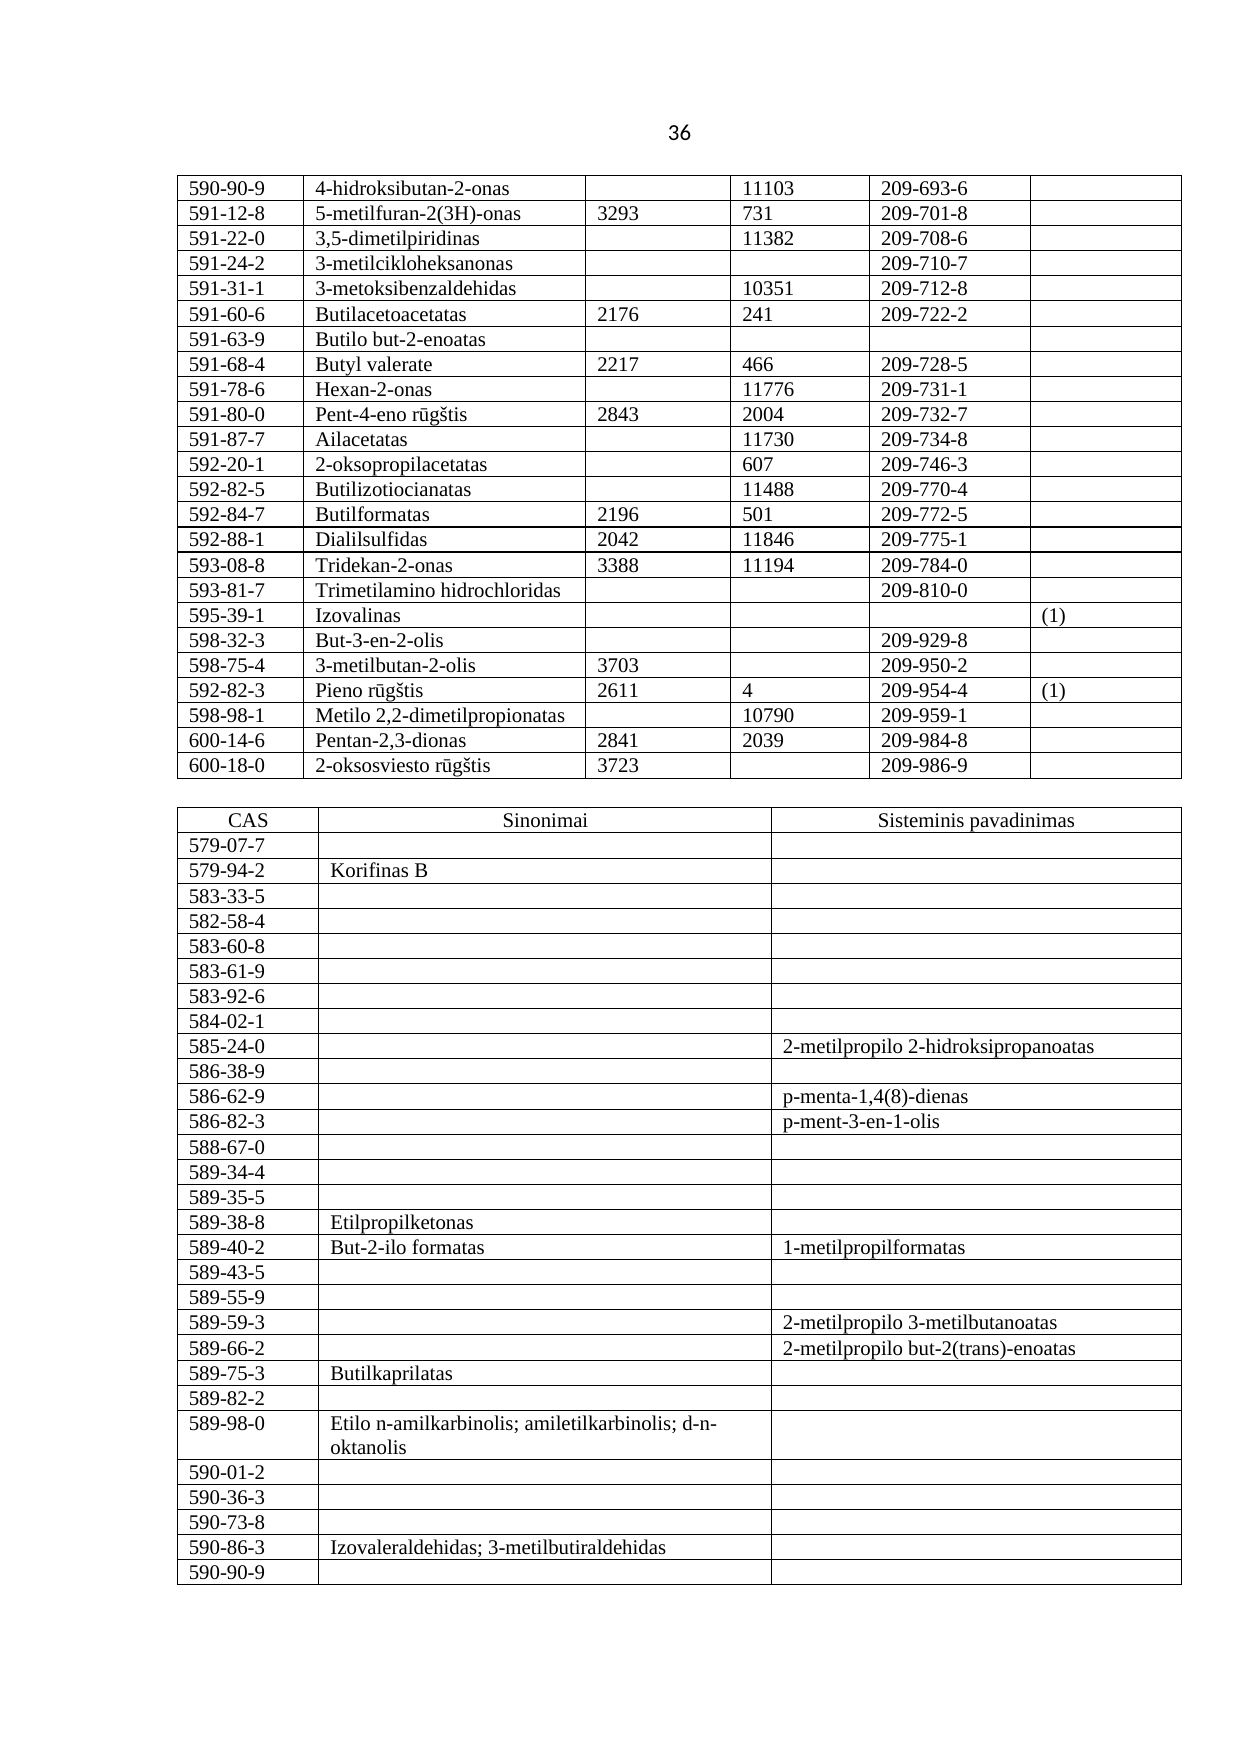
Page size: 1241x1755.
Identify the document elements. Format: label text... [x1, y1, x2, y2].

table_cell 10790 [731, 703, 869, 727]
table_cell [319, 1185, 771, 1209]
table_cell 209-772-5 [870, 502, 1030, 526]
table_cell [586, 176, 730, 200]
table_cell [319, 1135, 771, 1159]
table_cell 591-24-2 [178, 251, 303, 275]
table_cell Etilpropilketonas [319, 1210, 771, 1234]
table_cell 598-98-1 [178, 703, 303, 727]
table_cell [319, 1510, 771, 1534]
table_cell 11776 [731, 377, 869, 401]
table_cell [319, 1160, 771, 1184]
table_cell 11730 [731, 427, 869, 451]
table_cell Dialilsulfidas [304, 528, 585, 551]
table_cell 11382 [731, 226, 869, 250]
table_cell Butilformatas [304, 502, 585, 526]
table_cell Trimetilamino hidrochloridas [304, 578, 585, 602]
table_cell 2004 [731, 402, 869, 426]
table_cell [1031, 176, 1181, 200]
table_cell [319, 1285, 771, 1309]
table_cell 3-metoksibenzaldehidas [304, 276, 585, 300]
table_cell 11846 [731, 528, 869, 551]
table_cell Ailacetatas [304, 427, 585, 451]
table_cell 2196 [586, 502, 730, 526]
table_cell 2042 [586, 528, 730, 551]
table_cell [1031, 703, 1181, 727]
table_cell 593-81-7 [178, 578, 303, 602]
table_cell 583-60-8 [178, 934, 318, 958]
table_cell 5-metilfuran-2(3H)-onas [304, 201, 585, 225]
table_cell (1) [1031, 678, 1181, 702]
table_cell p-menta-1,4(8)-dienas [772, 1084, 1181, 1108]
table_cell [319, 1386, 771, 1410]
table_cell But-2-ilo formatas [319, 1235, 771, 1259]
table_cell [772, 984, 1181, 1008]
table_cell [1031, 377, 1181, 401]
table_cell [1031, 452, 1181, 476]
table_header CAS [178, 808, 318, 832]
table_cell Pent-4-eno rūgštis [304, 402, 585, 426]
table_cell [319, 1034, 771, 1058]
table_cell 579-07-7 [178, 833, 318, 857]
table_cell Butilacetoacetatas [304, 301, 585, 326]
table_cell Etilo n-amilkarbinolis; amiletilkarbinolis; d-n-oktanolis [319, 1411, 771, 1459]
table_cell 209-950-2 [870, 653, 1030, 677]
table_cell 586-62-9 [178, 1084, 318, 1108]
table_cell [1031, 753, 1181, 777]
table_cell [1031, 728, 1181, 752]
table_cell [1031, 201, 1181, 225]
table_cell [772, 1285, 1181, 1309]
table_cell [586, 226, 730, 250]
table_cell 589-55-9 [178, 1285, 318, 1309]
table_cell 591-22-0 [178, 226, 303, 250]
table_cell [772, 1185, 1181, 1209]
table_cell [772, 1411, 1181, 1459]
table_cell 590-90-9 [178, 1560, 318, 1584]
table_cell [731, 578, 869, 602]
table_cell 592-84-7 [178, 502, 303, 526]
table_cell [772, 1560, 1181, 1584]
table_cell [772, 1260, 1181, 1284]
table_cell 589-43-5 [178, 1260, 318, 1284]
table_cell 592-88-1 [178, 528, 303, 551]
table_cell 209-746-3 [870, 452, 1030, 476]
table_cell 11488 [731, 477, 869, 501]
table_cell 2176 [586, 301, 730, 326]
table_cell 583-61-9 [178, 959, 318, 983]
table_cell 591-80-0 [178, 402, 303, 426]
table_cell 595-39-1 [178, 603, 303, 627]
table_cell [586, 477, 730, 501]
table_cell 4-hidroksibutan-2-onas [304, 176, 585, 200]
table_cell 600-18-0 [178, 753, 303, 777]
table_cell 209-701-8 [870, 201, 1030, 225]
table_cell 2-oksopropilacetatas [304, 452, 585, 476]
table_cell 209-986-9 [870, 753, 1030, 777]
table_cell [319, 1310, 771, 1334]
table_cell [1031, 528, 1181, 551]
table_cell [731, 603, 869, 627]
table_cell [586, 427, 730, 451]
table_cell [772, 1009, 1181, 1033]
table_cell 2217 [586, 352, 730, 376]
table_cell 3-metilcikloheksanonas [304, 251, 585, 275]
table_cell [586, 452, 730, 476]
table_cell 1-metilpropilformatas [772, 1235, 1181, 1259]
table_cell 2039 [731, 728, 869, 752]
table_cell 11194 [731, 553, 869, 577]
table_cell [586, 327, 730, 351]
table_cell [772, 1135, 1181, 1159]
table_cell 3723 [586, 753, 730, 777]
table_cell 589-38-8 [178, 1210, 318, 1234]
table_cell [772, 1210, 1181, 1234]
table_cell Butilizotiocianatas [304, 477, 585, 501]
table_cell [772, 1160, 1181, 1184]
table_cell 2-metilpropilo but-2(trans)-enoatas [772, 1335, 1181, 1359]
table_cell [870, 327, 1030, 351]
table_cell [1031, 352, 1181, 376]
table_cell [1031, 427, 1181, 451]
table_cell 2611 [586, 678, 730, 702]
table_cell [1031, 578, 1181, 602]
table_cell [319, 1460, 771, 1484]
table_cell 3293 [586, 201, 730, 225]
table_cell 589-75-3 [178, 1361, 318, 1384]
table_cell Butyl valerate [304, 352, 585, 376]
table_cell p-ment-3-en-1-olis [772, 1110, 1181, 1133]
table_cell [1031, 653, 1181, 677]
table_cell [319, 959, 771, 983]
table_cell 209-728-5 [870, 352, 1030, 376]
table_cell [319, 1059, 771, 1083]
table_cell 589-40-2 [178, 1235, 318, 1259]
table_cell But-3-en-2-olis [304, 628, 585, 652]
table_cell [319, 833, 771, 857]
table_cell [1031, 553, 1181, 577]
table_cell 590-90-9 [178, 176, 303, 200]
table_cell 592-82-3 [178, 678, 303, 702]
table_cell 3388 [586, 553, 730, 577]
table_cell 579-94-2 [178, 859, 318, 882]
table_cell 583-33-5 [178, 884, 318, 908]
table_cell [731, 327, 869, 351]
table_cell Hexan-2-onas [304, 377, 585, 401]
table_cell 209-929-8 [870, 628, 1030, 652]
table_cell 209-710-7 [870, 251, 1030, 275]
table_cell 598-32-3 [178, 628, 303, 652]
table_cell 600-14-6 [178, 728, 303, 752]
table_cell [731, 653, 869, 677]
table_cell Korifinas B [319, 859, 771, 882]
table_cell 586-38-9 [178, 1059, 318, 1083]
table_cell [1031, 628, 1181, 652]
table_cell 589-34-4 [178, 1160, 318, 1184]
table_cell 589-82-2 [178, 1386, 318, 1410]
table_cell 583-92-6 [178, 984, 318, 1008]
table_cell 586-82-3 [178, 1110, 318, 1133]
table_cell [772, 859, 1181, 882]
table_cell [586, 276, 730, 300]
table_cell 591-63-9 [178, 327, 303, 351]
table_cell 209-984-8 [870, 728, 1030, 752]
table_cell 11103 [731, 176, 869, 200]
table_cell [586, 603, 730, 627]
table_cell 209-722-2 [870, 301, 1030, 326]
table_cell [1031, 327, 1181, 351]
table_cell 2843 [586, 402, 730, 426]
table_cell [772, 1386, 1181, 1410]
table_cell [319, 934, 771, 958]
table_cell (1) [1031, 603, 1181, 627]
table_cell [319, 1084, 771, 1108]
table_cell 598-75-4 [178, 653, 303, 677]
table_cell 2-metilpropilo 3-metilbutanoatas [772, 1310, 1181, 1334]
table_cell 2-metilpropilo 2-hidroksipropanoatas [772, 1034, 1181, 1058]
table_cell [870, 603, 1030, 627]
table_cell 2841 [586, 728, 730, 752]
table_cell 607 [731, 452, 869, 476]
table_cell Pieno rūgštis [304, 678, 585, 702]
table_cell [1031, 402, 1181, 426]
table_cell [1031, 251, 1181, 275]
table_cell Butilkaprilatas [319, 1361, 771, 1384]
table_cell 3,5-dimetilpiridinas [304, 226, 585, 250]
table_cell 501 [731, 502, 869, 526]
table_cell 588-67-0 [178, 1135, 318, 1159]
table_cell Tridekan-2-onas [304, 553, 585, 577]
table_cell [586, 578, 730, 602]
table_cell 3703 [586, 653, 730, 677]
table_cell [319, 884, 771, 908]
table_cell [772, 1485, 1181, 1509]
table_cell [1031, 477, 1181, 501]
table_cell [772, 1510, 1181, 1534]
table_cell [586, 628, 730, 652]
table_cell [772, 884, 1181, 908]
table_cell [772, 833, 1181, 857]
table_cell 584-02-1 [178, 1009, 318, 1033]
table_cell 592-20-1 [178, 452, 303, 476]
table_cell 2-oksosviesto rūgštis [304, 753, 585, 777]
table_cell 209-784-0 [870, 553, 1030, 577]
table_cell 590-73-8 [178, 1510, 318, 1534]
table_cell 591-68-4 [178, 352, 303, 376]
table_cell Pentan-2,3-dionas [304, 728, 585, 752]
table_cell [319, 984, 771, 1008]
table_cell [772, 1059, 1181, 1083]
table_cell [1031, 301, 1181, 326]
table_cell [1031, 226, 1181, 250]
table_header Sisteminis pavadinimas [772, 808, 1181, 832]
table_cell 591-31-1 [178, 276, 303, 300]
table_cell 591-60-6 [178, 301, 303, 326]
table_cell 589-66-2 [178, 1335, 318, 1359]
table_cell 209-693-6 [870, 176, 1030, 200]
table_cell 209-731-1 [870, 377, 1030, 401]
table_cell [586, 251, 730, 275]
table_cell 209-770-4 [870, 477, 1030, 501]
table_cell Metilo 2,2-dimetilpropionatas [304, 703, 585, 727]
table_cell 209-708-6 [870, 226, 1030, 250]
table_cell Butilo but-2-enoatas [304, 327, 585, 351]
table_cell [731, 251, 869, 275]
table_cell 209-810-0 [870, 578, 1030, 602]
table_cell 209-775-1 [870, 528, 1030, 551]
table_cell [319, 1260, 771, 1284]
table_cell 209-734-8 [870, 427, 1030, 451]
table_cell 3-metilbutan-2-olis [304, 653, 585, 677]
table_cell 209-959-1 [870, 703, 1030, 727]
table_cell 582-58-4 [178, 909, 318, 933]
table_cell 209-732-7 [870, 402, 1030, 426]
table_cell 592-82-5 [178, 477, 303, 501]
table_cell [586, 703, 730, 727]
table_cell [586, 377, 730, 401]
table_cell 591-87-7 [178, 427, 303, 451]
table_cell 589-35-5 [178, 1185, 318, 1209]
table_cell [319, 1485, 771, 1509]
table_cell [319, 909, 771, 933]
table_cell [319, 1560, 771, 1584]
table_cell 589-98-0 [178, 1411, 318, 1459]
table_cell 466 [731, 352, 869, 376]
table_cell 10351 [731, 276, 869, 300]
table_cell [319, 1009, 771, 1033]
table_header Sinonimai [319, 808, 771, 832]
table_cell 593-08-8 [178, 553, 303, 577]
table_cell 4 [731, 678, 869, 702]
table_cell 590-86-3 [178, 1535, 318, 1559]
table_cell 591-78-6 [178, 377, 303, 401]
table_cell Izovaleraldehidas; 3-metilbutiraldehidas [319, 1535, 771, 1559]
table_cell 585-24-0 [178, 1034, 318, 1058]
table_cell 209-712-8 [870, 276, 1030, 300]
table_cell 209-954-4 [870, 678, 1030, 702]
table_cell [772, 959, 1181, 983]
table_cell Izovalinas [304, 603, 585, 627]
table_cell [772, 1361, 1181, 1384]
table_cell [772, 909, 1181, 933]
table_cell 590-36-3 [178, 1485, 318, 1509]
table_cell 590-01-2 [178, 1460, 318, 1484]
table_cell [319, 1110, 771, 1133]
table_cell 241 [731, 301, 869, 326]
table_cell 731 [731, 201, 869, 225]
table_cell 589-59-3 [178, 1310, 318, 1334]
table_cell [1031, 276, 1181, 300]
table_cell [1031, 502, 1181, 526]
table_cell [731, 753, 869, 777]
table_cell [772, 934, 1181, 958]
table_cell [772, 1460, 1181, 1484]
table_cell [731, 628, 869, 652]
table_cell 591-12-8 [178, 201, 303, 225]
table_cell [772, 1535, 1181, 1559]
table_cell [319, 1335, 771, 1359]
